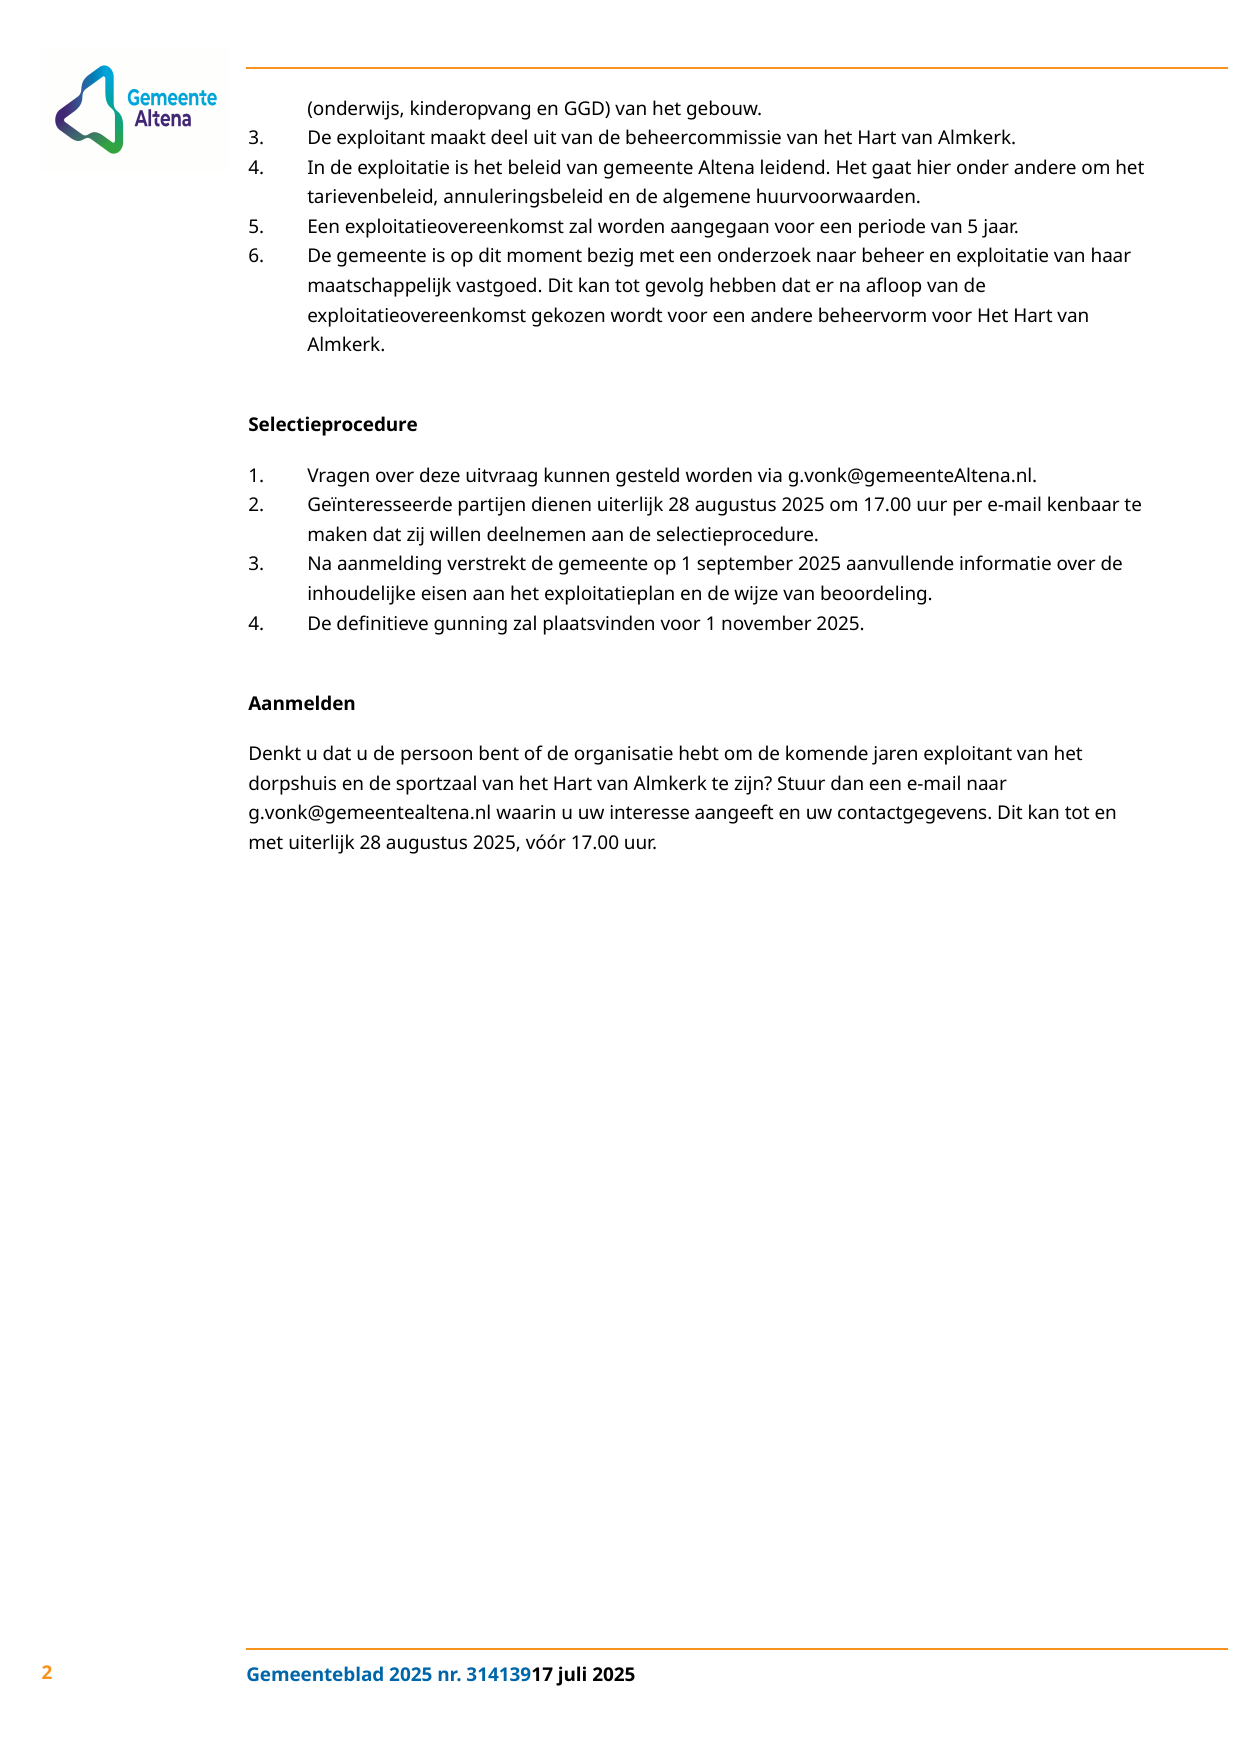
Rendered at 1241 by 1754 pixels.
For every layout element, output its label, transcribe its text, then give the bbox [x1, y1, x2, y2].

list Een exploitatieovereenkomst zal worden aangegaan voor een periode van 5 jaar. [248, 213, 1152, 239]
list Vragen over deze uitvraag kunnen gesteld worden via g.vonk@gemeenteAltena.nl. [248, 462, 1152, 488]
text Aanmelden [248, 690, 1152, 716]
list De exploitant maakt deel uit van de beheercommissie van het Hart van Almkerk. [248, 124, 1152, 150]
list In de exploitatie is het beleid van gemeente Altena leidend. Het gaat hier onder andere om het tarievenbeleid, annuleringsbeleid en de algemene huurvoorwaarden. [248, 154, 1152, 209]
list De definitieve gunning zal plaatsvinden voor 1 november 2025. [248, 610, 1152, 636]
list Na aanmelding verstrekt de gemeente op 1 september 2025 aanvullende informatie over de inhoudelijke eisen aan het exploitatieplan en de wijze van beoordeling. [248, 551, 1152, 606]
list (onderwijs, kinderopvang en GGD) van het gebouw. [248, 95, 1152, 121]
text Denkt u dat u de persoon bent of de organisatie hebt om de komende jaren exploitant van het dorpshuis en de sportzaal van het Hart van Almkerk te zijn? Stuur dan een e-mail naar g.vonk@gemeentealtena.nl waarin u uw interesse aangeeft en uw contactgegevens. Dit kan tot en met uiterlijk 28 augustus 2025, vóór 17.00 uur. [248, 740, 1152, 855]
list De gemeente is op dit moment bezig met een onderzoek naar beheer en exploitatie van haar maatschappelijk vastgoed. Dit kan tot gevolg hebben dat er na afloop van de exploitatieovereenkomst gekozen wordt voor een andere beheervorm voor Het Hart van Almkerk. [248, 243, 1152, 357]
list Geïnteresseerde partijen dienen uiterlijk 28 augustus 2025 om 17.00 uur per e-mail kenbaar te maken dat zij willen deelnemen aan de selectieprocedure. [248, 491, 1152, 547]
text Selectieprocedure [248, 411, 1152, 437]
picture [41, 47, 231, 172]
